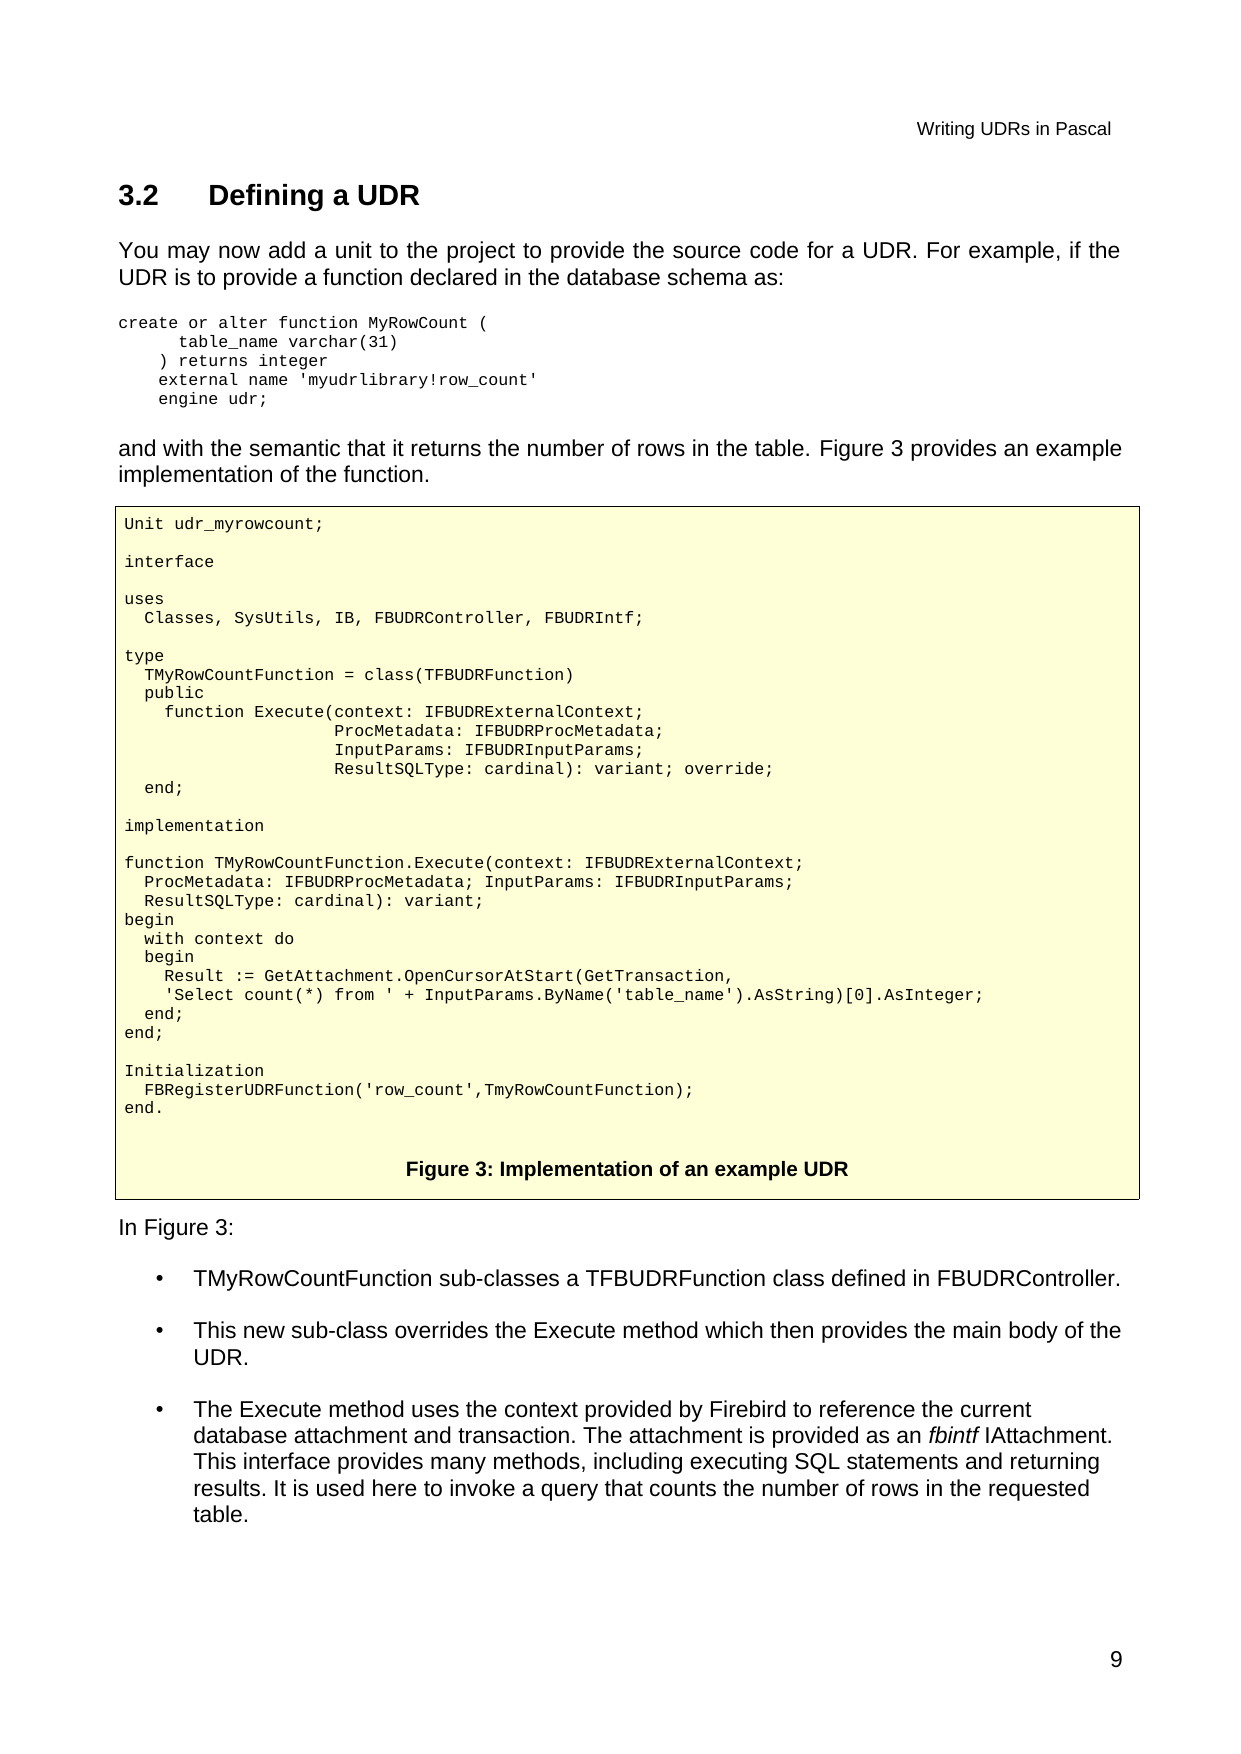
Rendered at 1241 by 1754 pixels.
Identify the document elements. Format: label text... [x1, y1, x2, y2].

text Unit udr_myrowcount; [124, 515, 1130, 534]
text public [124, 685, 1130, 704]
text type [124, 647, 1130, 666]
text function Execute(context: IFBUDRExternalContext; [124, 704, 1130, 723]
text end; [124, 1024, 1130, 1043]
subtitle Defining a UDR [118, 178, 1122, 212]
text In Figure 3: [118, 1200, 1122, 1240]
list The Execute method uses the context provided by Firebird to reference the current database attachment and transaction. The attachment is provided as an fbintf IAttachment. This interface provides many methods, including executing SQL statements and returning results. It is used here to invoke a query that counts the number of rows in the requested table. [156, 1396, 1122, 1527]
text begin [124, 949, 1130, 968]
text table_name varchar(31) [118, 334, 1122, 353]
text ) returns integer [118, 353, 1122, 371]
text ResultSQLType: cardinal): variant; override; [124, 761, 1130, 779]
text engine udr; [118, 390, 1122, 409]
text implementation [124, 817, 1130, 836]
text InputParams: IFBUDRInputParams; [124, 742, 1130, 761]
text interface [124, 553, 1130, 572]
text ProcMetadata: IFBUDRProcMetadata; [124, 723, 1130, 742]
text Initialization [124, 1062, 1130, 1081]
text and with the semantic that it returns the number of rows in the table. Figure 3 provides an example implementation of the function. [118, 435, 1122, 487]
text Figure 3: Implementation of an example UDR [124, 1157, 1130, 1181]
text TMyRowCountFunction = class(TFBUDRFunction) [124, 666, 1130, 685]
text ProcMetadata: IFBUDRProcMetadata; InputParams: IFBUDRInputParams; [124, 874, 1130, 892]
text begin [124, 911, 1130, 930]
list TMyRowCountFunction sub-classes a TFBUDRFunction class defined in FBUDRController. [156, 1265, 1122, 1292]
text function TMyRowCountFunction.Execute(context: IFBUDRExternalContext; [124, 855, 1130, 874]
text Result := GetAttachment.OpenCursorAtStart(GetTransaction, [124, 968, 1130, 987]
text ResultSQLType: cardinal): variant; [124, 892, 1130, 911]
list This new sub-class overrides the Execute method which then provides the main body of the UDR. [156, 1317, 1122, 1370]
text end; [124, 779, 1130, 798]
text end. [124, 1100, 1130, 1119]
text with context do [124, 930, 1130, 949]
text Classes, SysUtils, IB, FBUDRController, FBUDRIntf; [124, 610, 1130, 628]
text uses [124, 591, 1130, 610]
text 'Select count(*) from ' + InputParams.ByName('table_name').AsString)[0].AsInteger; [124, 987, 1130, 1006]
text FBRegisterUDRFunction('row_count',TmyRowCountFunction); [124, 1081, 1130, 1100]
text end; [124, 1006, 1130, 1024]
text external name 'myudrlibrary!row_count' [118, 371, 1122, 390]
text create or alter function MyRowCount ( [118, 315, 1122, 334]
text You may now add a unit to the project to provide the source code for a UDR. For example, if the UDR is to provide a function declared in the database schema as: [118, 237, 1122, 290]
